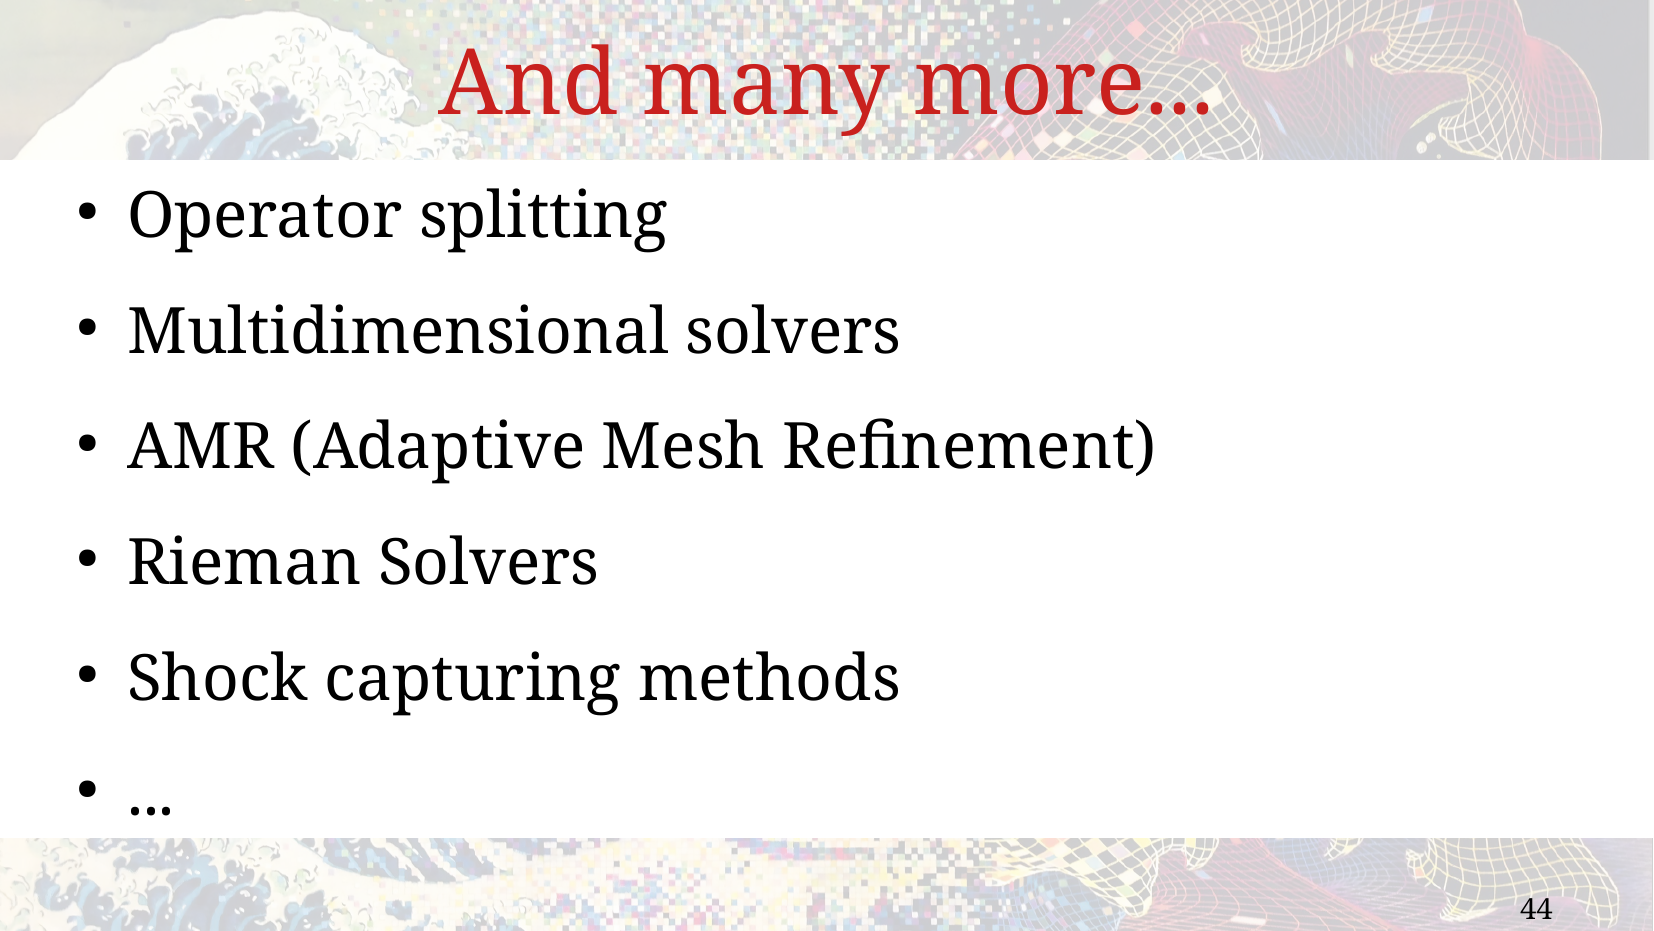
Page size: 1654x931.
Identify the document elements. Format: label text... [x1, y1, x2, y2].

list Operator splitting Multidimensional solvers AMR (Adaptive Mesh Refinement) Rieman Solvers Shock capturing methods ... [59, 169, 1565, 839]
title And many more... [0, 1, 1654, 157]
